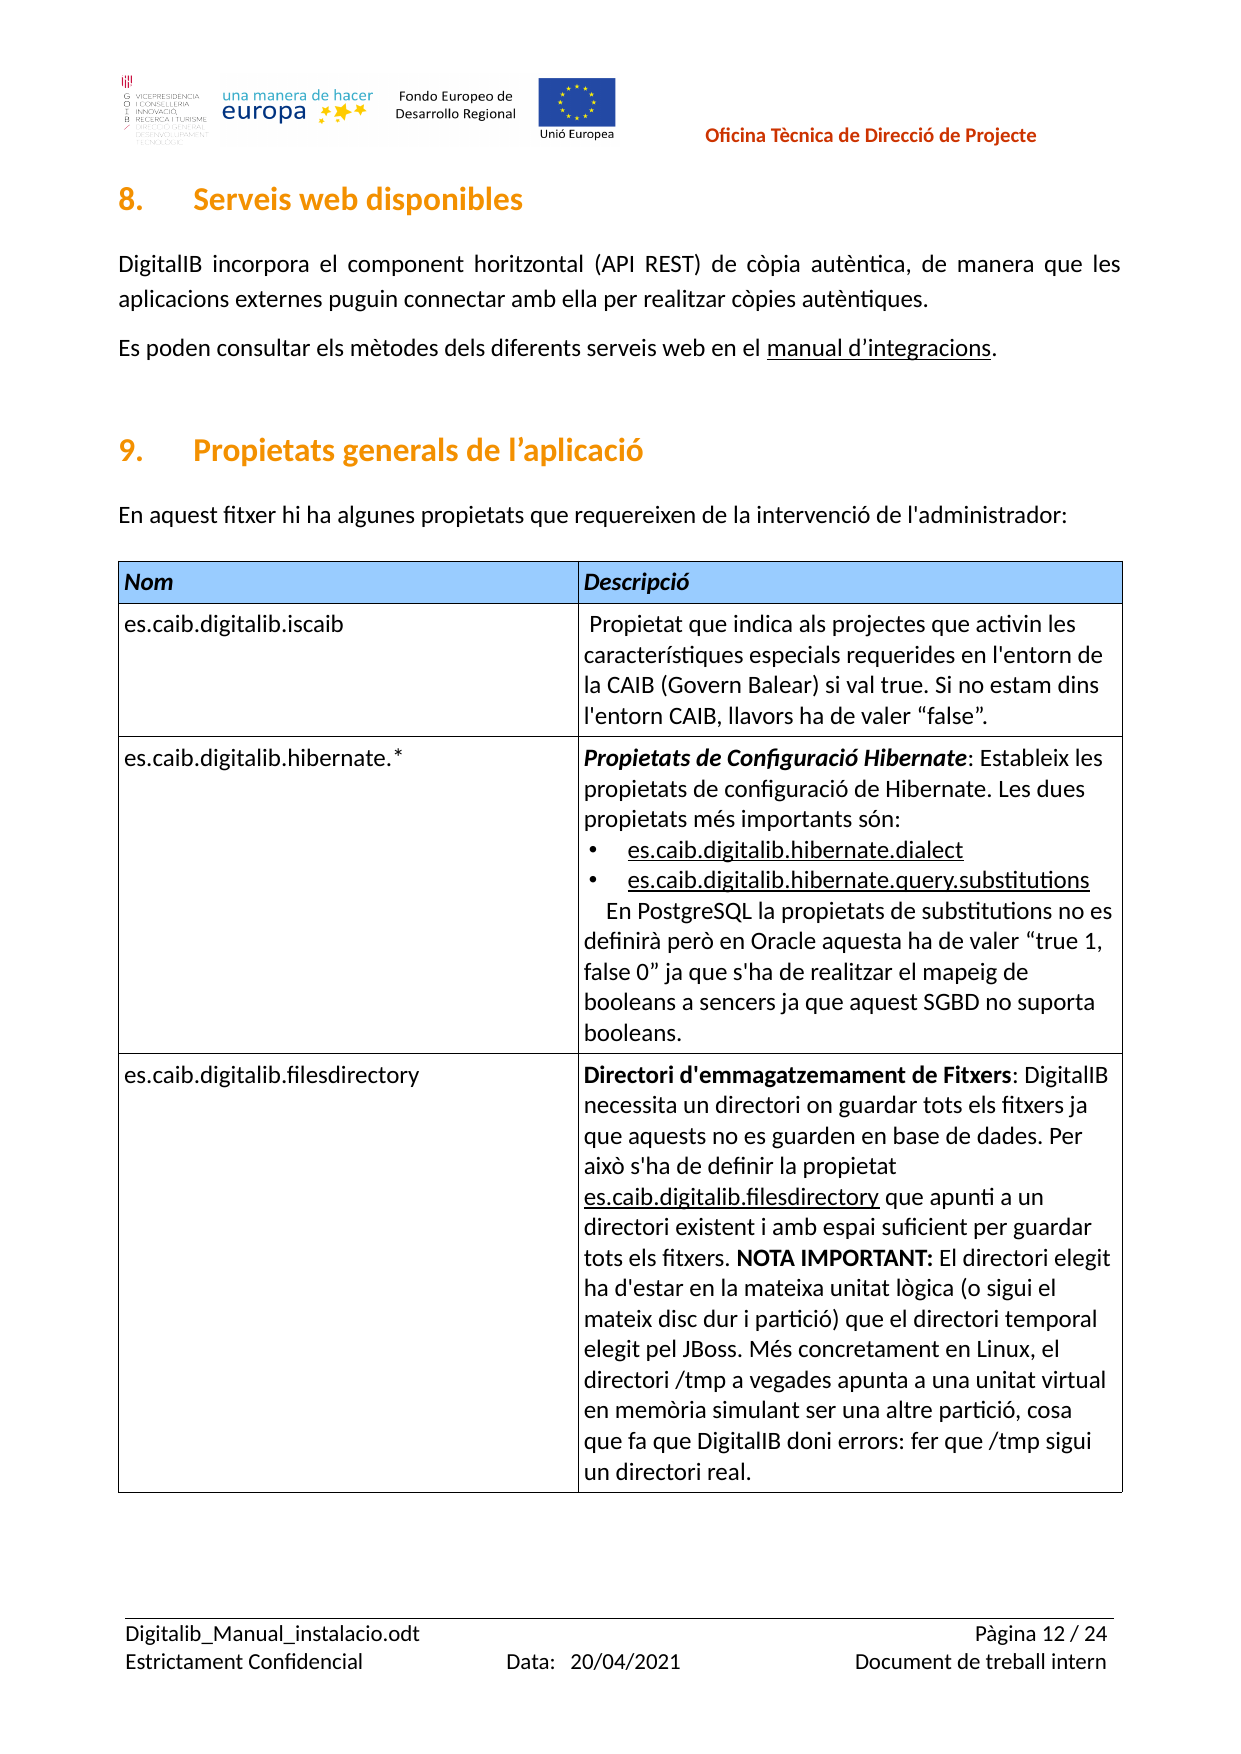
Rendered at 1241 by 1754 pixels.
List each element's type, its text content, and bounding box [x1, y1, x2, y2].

table_cell Directori d'emmagatzemament de Fitxers: DigitalIB necessita un directori on guardar tots els fitxers ja que aquests no es guarden en base de dades. Per això s'ha de definir la propietat es.caib.digitalib.filesdirectory que apunti a un directori existent i amb espai suficient per guardar tots els fitxers. NOTA IMPORTANT: El directori elegit ha d'estar en la mateixa unitat lògica (o sigui el mateix disc dur i partició) que el directori temporal elegit pel JBoss. Més concretament en Linux, el directori /tmp a vegades apunta a una unitat virtual en memòria simulant ser una altre partició, cosa que fa que DigitalIB doni errors: fer que /tmp sigui un directori real. [579, 1054, 1122, 1492]
table_cell Propietat que indica als projectes que activin les característiques especials requerides en l'entorn de la CAIB (Govern Balear) si val true. Si no estam dins l'entorn CAIB, llavors ha de valer “false”. [579, 604, 1122, 736]
picture [118, 73, 213, 147]
text Es poden consultar els mètodes dels diferents serveis web en el manual d’integracions. [118, 332, 1122, 363]
text DigitalIB incorpora el component horitzontal (API REST) de còpia autèntica, de manera que les aplicacions externes puguin connectar amb ella per realitzar còpies autèntiques. [118, 248, 1122, 313]
table_header Descripció [579, 562, 1122, 603]
picture [219, 73, 621, 147]
table_cell es.caib.digitalib.hibernate.* [119, 737, 578, 1053]
subtitle Propietats generals de l’aplicació [118, 429, 1122, 470]
table_header Nom [119, 562, 578, 603]
subtitle Serveis web disponibles [118, 178, 1122, 218]
text En aquest fitxer hi ha algunes propietats que requereixen de la intervenció de l'administrador: [118, 499, 1122, 530]
table_cell es.caib.digitalib.filesdirectory [119, 1054, 578, 1492]
table_cell Propietats de Configuració Hibernate: Estableix les propietats de configuració de Hibernate. Les dues propietats més importants són: es.caib.digitalib.hibernate.dialect es.caib.digitalib.hibernate.query.substitutions En PostgreSQL la propietats de substitutions no es definirà però en Oracle aquesta ha de valer “true 1, false 0” ja que s'ha de realitzar el mapeig de booleans a sencers ja que aquest SGBD no suporta booleans. [579, 737, 1122, 1053]
table_cell es.caib.digitalib.iscaib [119, 604, 578, 736]
